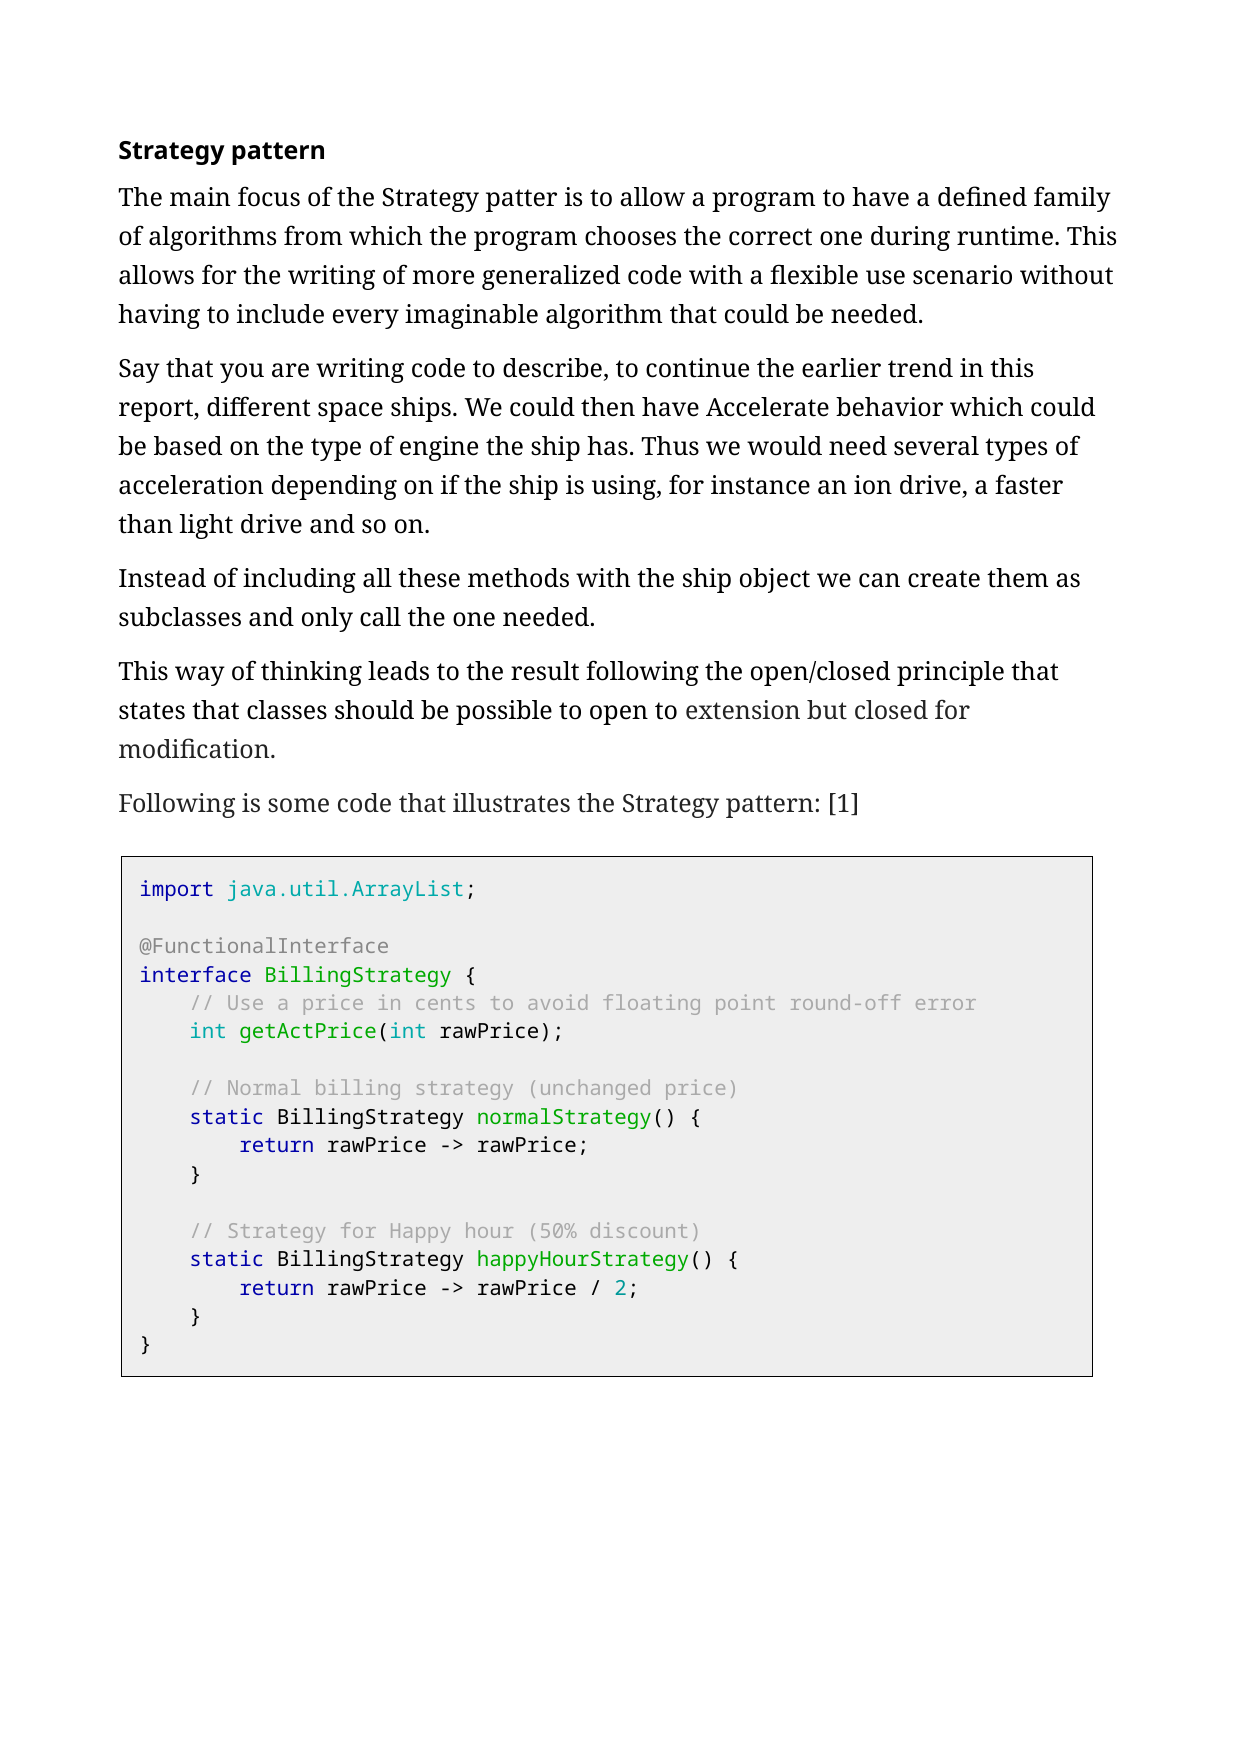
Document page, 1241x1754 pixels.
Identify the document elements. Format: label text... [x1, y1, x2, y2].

text Following is some code that illustrates the Strategy pattern: [1] [118, 786, 1122, 820]
subtitle Strategy pattern [118, 133, 1122, 167]
text This way of thinking leads to the result following the open/closed principle that states that classes should be possible to open to extension but closed for modification. [118, 654, 1122, 766]
text Say that you are writing code to describe, to continue the earlier trend in this report, different space ships. We could then have Accelerate behavior which could be based on the type of engine the ship has. Thus we would need several types of acceleration depending on if the ship is using, for instance an ion drive, a faster than light drive and so on. [118, 351, 1122, 541]
text The main focus of the Strategy patter is to allow a program to have a defined family of algorithms from which the program chooses the correct one during runtime. This allows for the writing of more generalized code with a flexible use scenario without having to include every imaginable algorithm that could be needed. [118, 179, 1122, 331]
text Instead of including all these methods with the ship object we can create them as subclasses and only call the one needed. [118, 561, 1122, 634]
